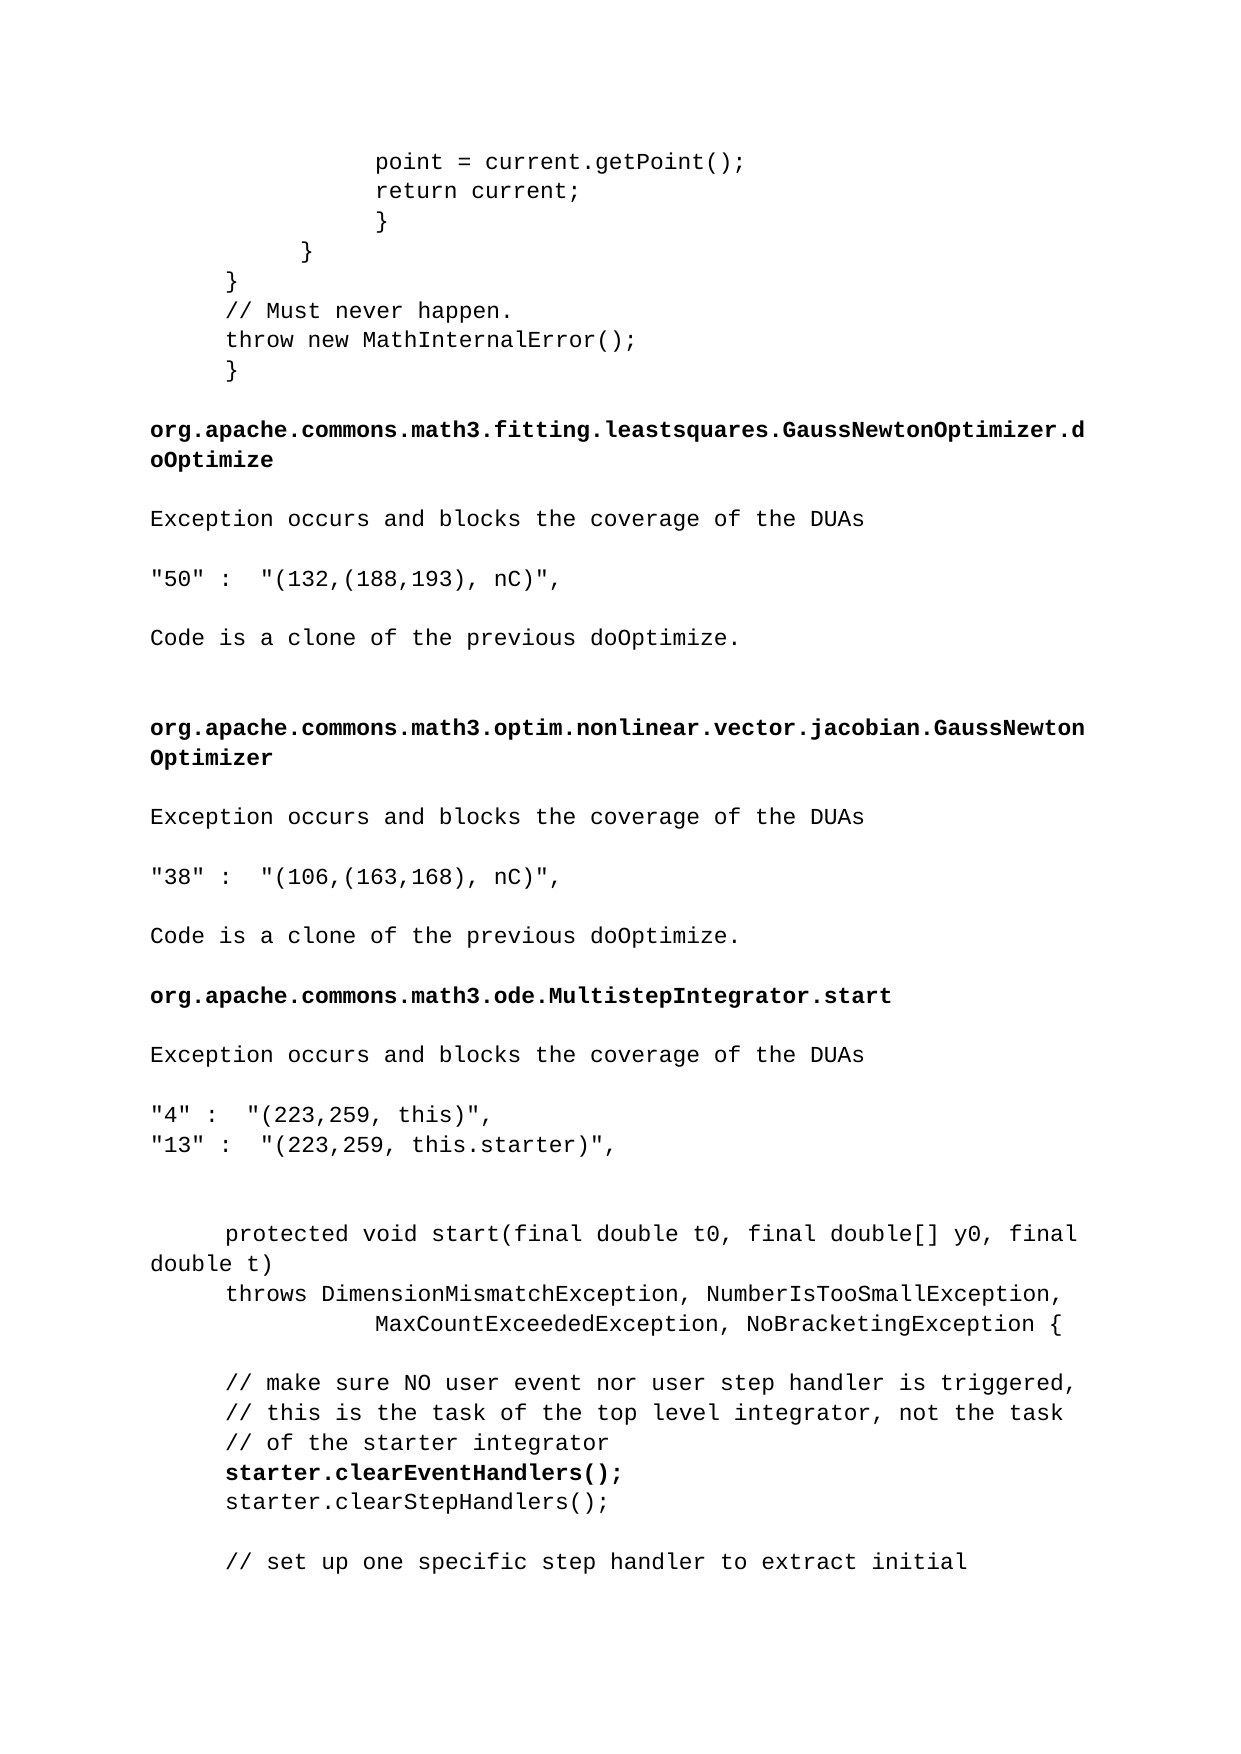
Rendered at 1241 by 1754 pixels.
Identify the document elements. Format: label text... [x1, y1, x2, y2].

text // of the starter integrator [150, 1431, 1090, 1457]
text starter.clearEventHandlers(); [150, 1461, 1090, 1487]
text // this is the task of the top level integrator, not the task [150, 1401, 1090, 1427]
text // Must never happen. [150, 299, 1090, 325]
text Exception occurs and blocks the coverage of the DUAs [150, 805, 1090, 831]
text "38" : "(106,(163,168), nC)", [150, 865, 1090, 891]
text "4" : "(223,259, this)", [150, 1103, 1090, 1129]
text Code is a clone of the previous doOptimize. [150, 924, 1090, 951]
text "50" : "(132,(188,193), nC)", [150, 567, 1090, 593]
text point = current.getPoint(); [150, 150, 1090, 176]
text org.apache.commons.math3.optim.nonlinear.vector.jacobian.GaussNewtonOptimizer [150, 716, 1090, 772]
text Exception occurs and blocks the coverage of the DUAs [150, 507, 1090, 533]
text "13" : "(223,259, this.starter)", [150, 1133, 1090, 1159]
text // set up one specific step handler to extract initial [150, 1550, 1090, 1576]
text starter.clearStepHandlers(); [150, 1491, 1090, 1517]
text Exception occurs and blocks the coverage of the DUAs [150, 1044, 1090, 1070]
text return current; [150, 180, 1090, 206]
text protected void start(final double t0, final double[] y0, final double t) [150, 1222, 1090, 1278]
text } [150, 358, 1090, 384]
text throw new MathInternalError(); [150, 329, 1090, 355]
text MaxCountExceededException, NoBracketingException { [150, 1312, 1090, 1338]
text Code is a clone of the previous doOptimize. [150, 627, 1090, 653]
text } [150, 209, 1090, 236]
text } [150, 239, 1090, 265]
text org.apache.commons.math3.ode.MultistepIntegrator.start [150, 984, 1090, 1010]
text } [150, 269, 1090, 295]
text // make sure NO user event nor user step handler is triggered, [150, 1371, 1090, 1397]
text org.apache.commons.math3.fitting.leastsquares.GaussNewtonOptimizer.doOptimize [150, 418, 1090, 474]
text throws DimensionMismatchException, NumberIsTooSmallException, [150, 1282, 1090, 1308]
